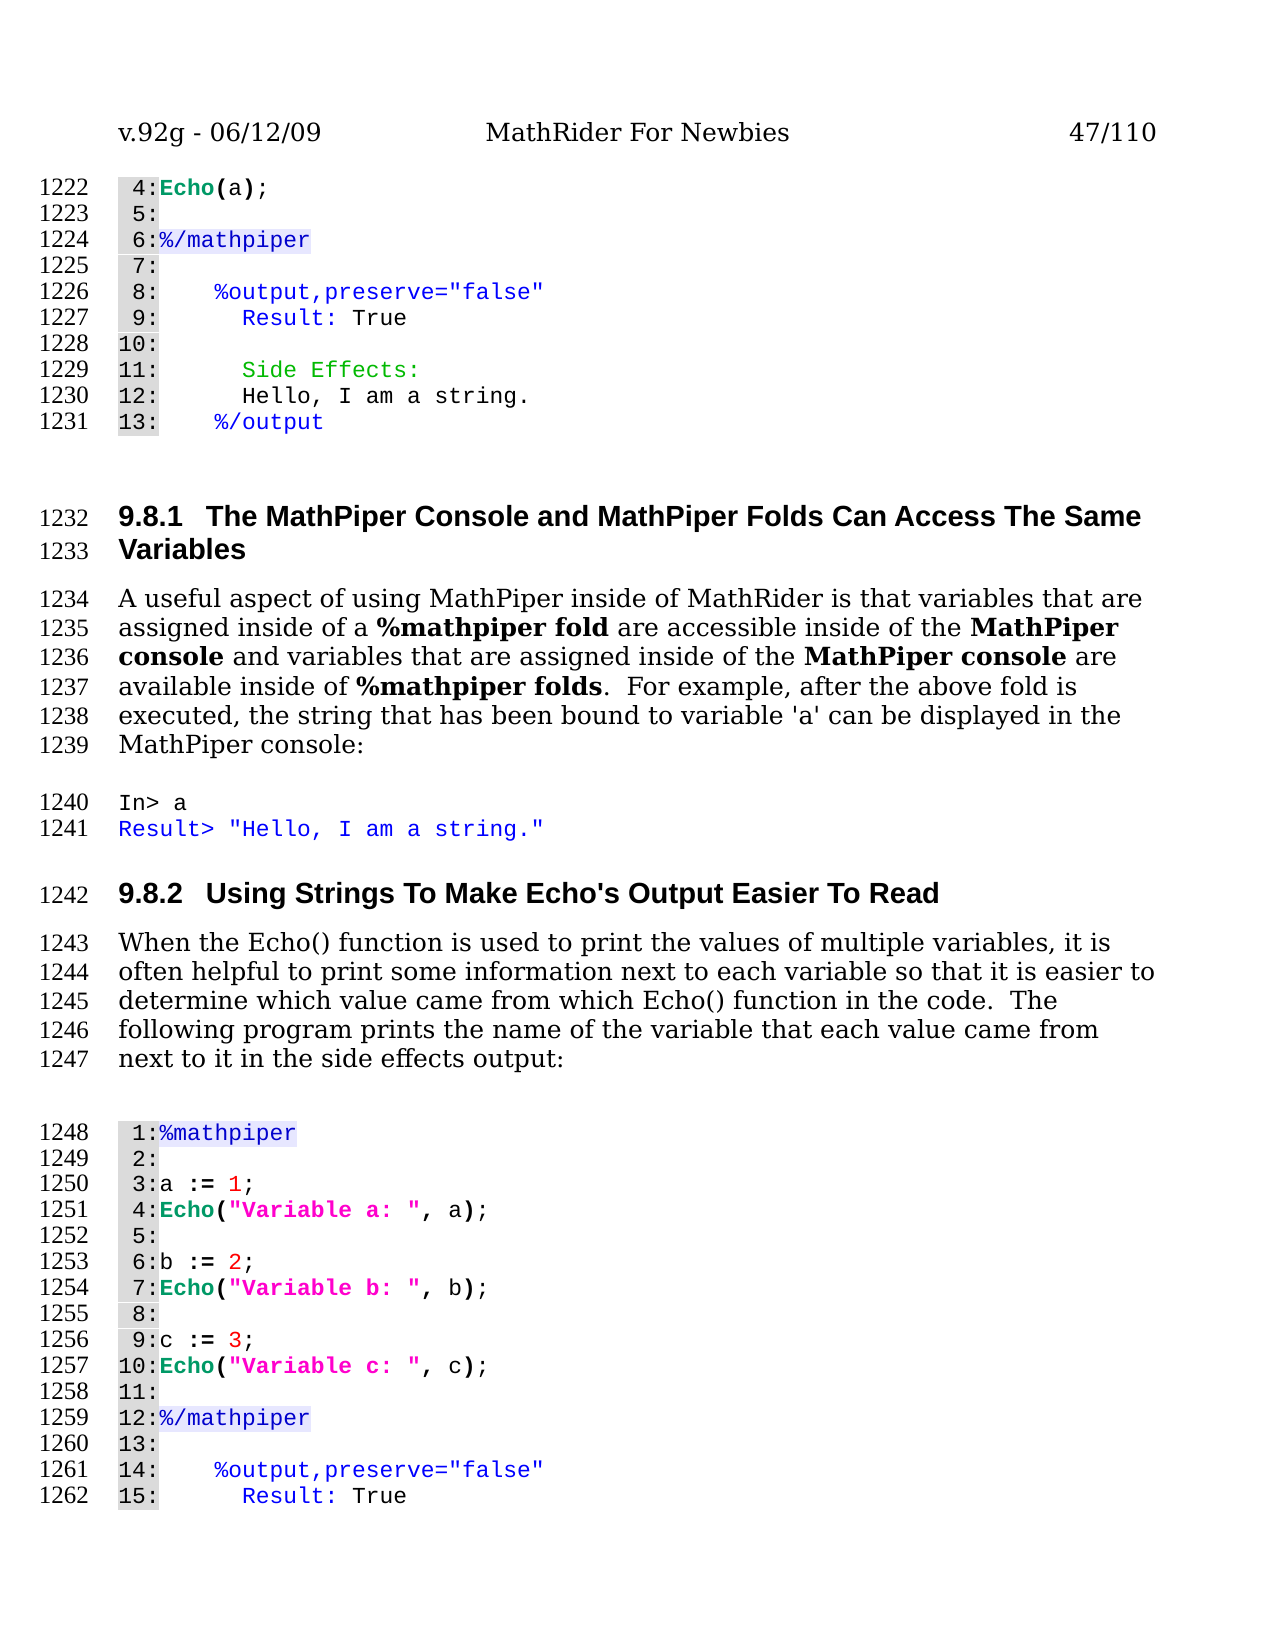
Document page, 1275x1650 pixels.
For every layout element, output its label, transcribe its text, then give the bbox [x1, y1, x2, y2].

text 3:a := 1; [118, 1173, 1157, 1199]
text Result> "Hello, I am a string." [118, 817, 1157, 843]
text 15: Result: True [118, 1484, 1157, 1510]
text 14: %output,preserve="false" [118, 1458, 1157, 1484]
text 9: Result: True [118, 306, 1157, 332]
text 6:b := 2; [118, 1251, 1157, 1277]
text 10:Echo("Variable c: ", c); [118, 1354, 1157, 1380]
text 4:Echo(a); [118, 177, 1157, 203]
text When the Echo() function is used to print the values of multiple variables, it is often helpful to print some information next to each variable so that it is easier to determine which value came from which Echo() function in the code. The following program prints the name of the variable that each value came from next to it in the side effects output: [118, 928, 1157, 1074]
text 7: [118, 254, 1157, 281]
text 11: Side Effects: [118, 358, 1157, 384]
subtitle The MathPiper Console and MathPiper Folds Can Access The Same Variables [118, 499, 1157, 566]
text 13: [118, 1432, 1157, 1458]
text 4:Echo("Variable a: ", a); [118, 1199, 1157, 1225]
text 6:%/mathpiper [118, 229, 1157, 254]
text 13: %/output [118, 410, 1157, 436]
text In> a [118, 791, 1157, 817]
text 10: [118, 332, 1157, 358]
text 12:%/mathpiper [118, 1406, 1157, 1432]
text 7:Echo("Variable b: ", b); [118, 1277, 1157, 1302]
subtitle Using Strings To Make Echo's Output Easier To Read [118, 876, 1157, 910]
text 12: Hello, I am a string. [118, 384, 1157, 410]
text A useful aspect of using MathPiper inside of MathRider is that variables that are assigned inside of a %mathpiper fold are accessible inside of the MathPiper console and variables that are assigned inside of the MathPiper console are available inside of %mathpiper folds. For example, after the above fold is executed, the string that has been bound to variable 'a' can be displayed in the MathPiper console: [118, 584, 1157, 759]
text 8: %output,preserve="false" [118, 281, 1157, 306]
text 1:%mathpiper [118, 1121, 1157, 1147]
text 5: [118, 203, 1157, 229]
text 11: [118, 1380, 1157, 1406]
text 9:c := 3; [118, 1328, 1157, 1354]
text 8: [118, 1302, 1157, 1328]
text 5: [118, 1225, 1157, 1251]
text 2: [118, 1147, 1157, 1173]
